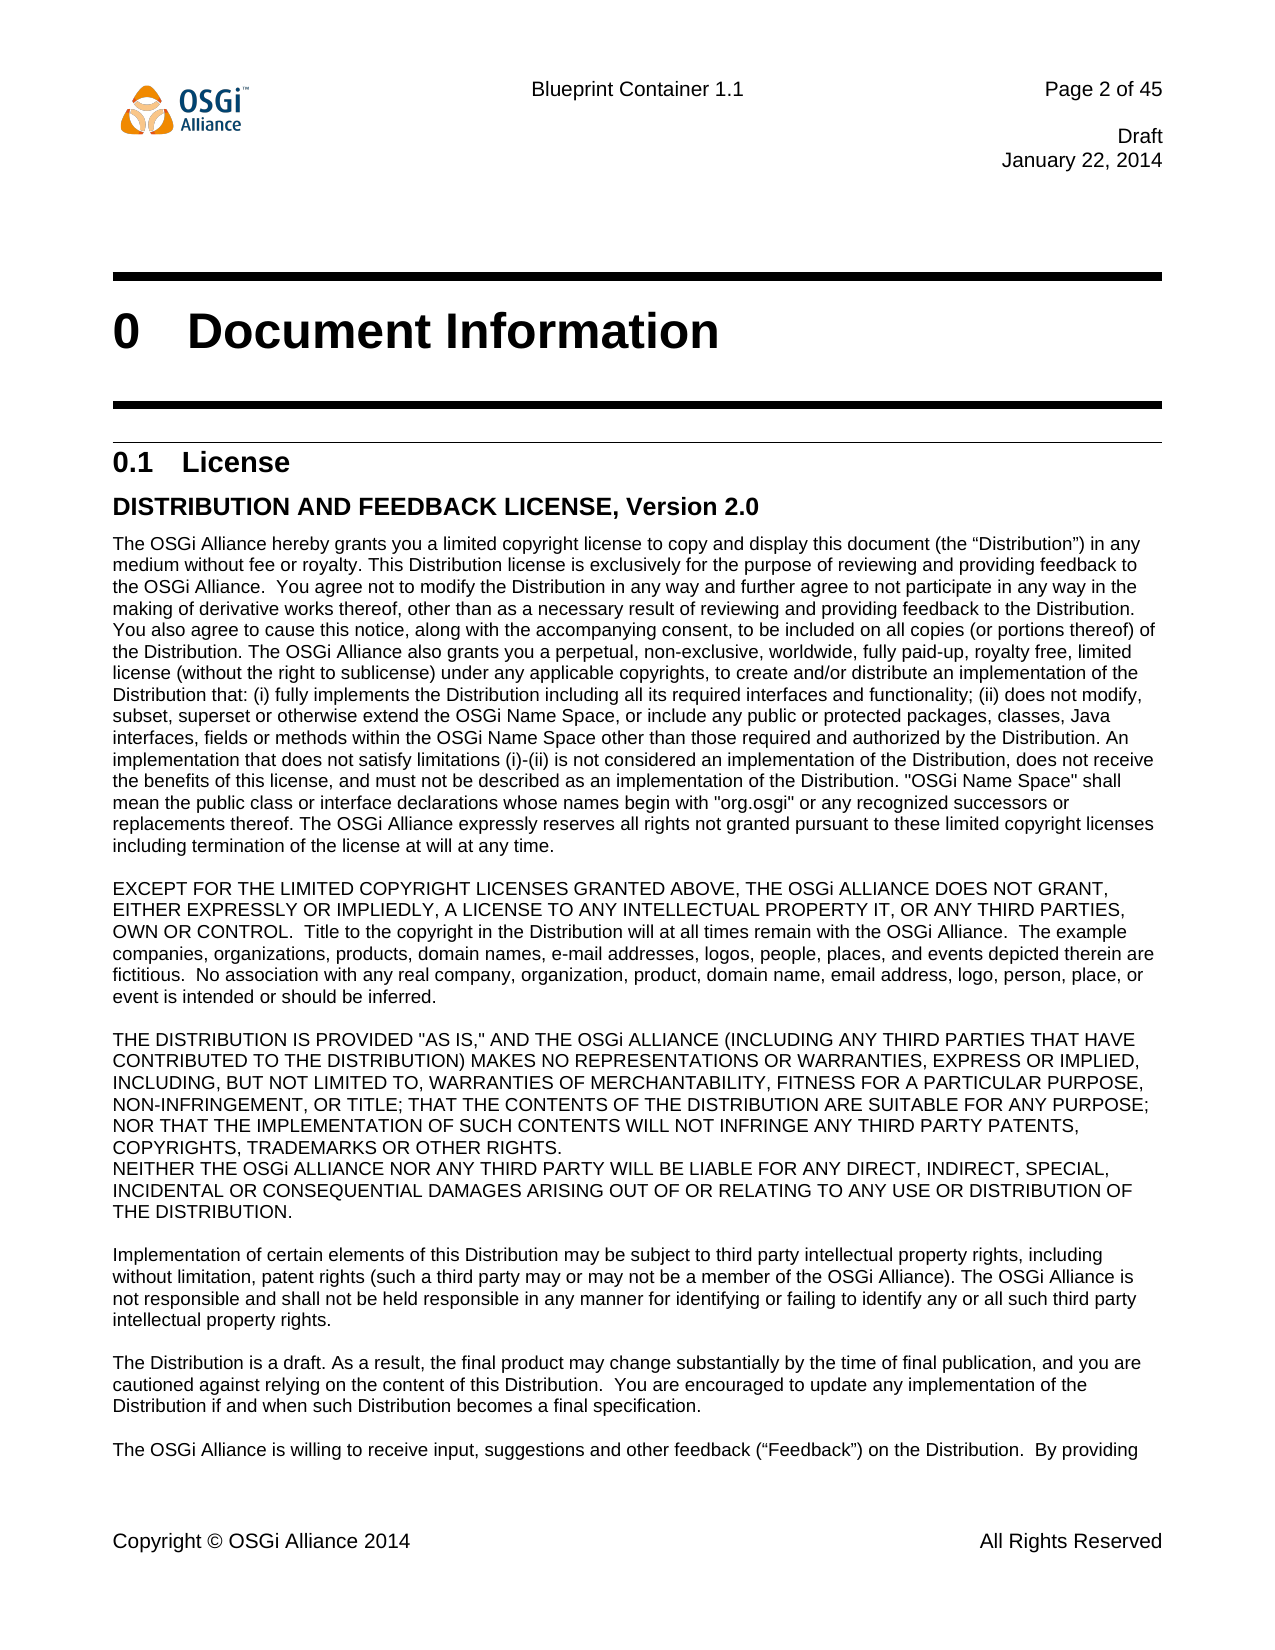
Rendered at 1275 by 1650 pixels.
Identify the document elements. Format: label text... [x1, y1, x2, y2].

text The OSGi Alliance hereby grants you a limited copyright license to copy and display this document (the “Distribution”) in any medium without fee or royalty. This Distribution license is exclusively for the purpose of reviewing and providing feedback to the OSGi Alliance. You agree not to modify the Distribution in any way and further agree to not participate in any way in the making of derivative works thereof, other than as a necessary result of reviewing and providing feedback to the Distribution. You also agree to cause this notice, along with the accompanying consent, to be included on all copies (or portions thereof) of the Distribution. The OSGi Alliance also grants you a perpetual, non-exclusive, worldwide, fully paid-up, royalty free, limited license (without the right to sublicense) under any applicable copyrights, to create and/or distribute an implementation of the Distribution that: (i) fully implements the Distribution including all its required interfaces and functionality; (ii) does not modify, subset, superset or otherwise extend the OSGi Name Space, or include any public or protected packages, classes, Java interfaces, fields or methods within the OSGi Name Space other than those required and authorized by the Distribution. An implementation that does not satisfy limitations (i)-(ii) is not considered an implementation of the Distribution, does not receive the benefits of this license, and must not be described as an implementation of the Distribution. "OSGi Name Space" shall mean the public class or interface declarations whose names begin with "org.osgi" or any recognized successors or replacements thereof. The OSGi Alliance expressly reserves all rights not granted pursuant to these limited copyright licenses including termination of the license at will at any time. [112, 533, 1162, 856]
picture [113, 78, 257, 142]
text NEITHER THE OSGi ALLIANCE NOR ANY THIRD PARTY WILL BE LIABLE FOR ANY DIRECT, INDIRECT, SPECIAL, INCIDENTAL OR CONSEQUENTIAL DAMAGES ARISING OUT OF OR RELATING TO ANY USE OR DISTRIBUTION OF THE DISTRIBUTION. [112, 1158, 1162, 1223]
subtitle License [112, 443, 1162, 479]
text DISTRIBUTION AND FEEDBACK LICENSE, Version 2.0 [112, 491, 1162, 520]
text EXCEPT FOR THE LIMITED COPYRIGHT LICENSES GRANTED ABOVE, THE OSGi ALLIANCE DOES NOT GRANT, EITHER EXPRESSLY OR IMPLIEDLY, A LICENSE TO ANY INTELLECTUAL PROPERTY IT, OR ANY THIRD PARTIES, OWN OR CONTROL. Title to the copyright in the Distribution will at all times remain with the OSGi Alliance. The example companies, organizations, products, domain names, e-mail addresses, logos, people, places, and events depicted therein are fictitious. No association with any real company, organization, product, domain name, email address, logo, person, place, or event is intended or should be inferred. [112, 878, 1162, 1007]
text The OSGi Alliance is willing to receive input, suggestions and other feedback (“Feedback”) on the Distribution. By providing [112, 1438, 1162, 1460]
subtitle Document Information [112, 273, 1162, 409]
text Implementation of certain elements of this Distribution may be subject to third party intellectual property rights, including without limitation, patent rights (such a third party may or may not be a member of the OSGi Alliance). The OSGi Alliance is not responsible and shall not be held responsible in any manner for identifying or failing to identify any or all such third party intellectual property rights. [112, 1244, 1162, 1331]
text THE DISTRIBUTION IS PROVIDED "AS IS," AND THE OSGi ALLIANCE (INCLUDING ANY THIRD PARTIES THAT HAVE CONTRIBUTED TO THE DISTRIBUTION) MAKES NO REPRESENTATIONS OR WARRANTIES, EXPRESS OR IMPLIED, INCLUDING, BUT NOT LIMITED TO, WARRANTIES OF MERCHANTABILITY, FITNESS FOR A PARTICULAR PURPOSE, NON-INFRINGEMENT, OR TITLE; THAT THE CONTENTS OF THE DISTRIBUTION ARE SUITABLE FOR ANY PURPOSE; NOR THAT THE IMPLEMENTATION OF SUCH CONTENTS WILL NOT INFRINGE ANY THIRD PARTY PATENTS, COPYRIGHTS, TRADEMARKS OR OTHER RIGHTS. [112, 1029, 1162, 1158]
text The Distribution is a draft. As a result, the final product may change substantially by the time of final publication, and you are cautioned against relying on the content of this Distribution. You are encouraged to update any implementation of the Distribution if and when such Distribution becomes a final specification. [112, 1352, 1162, 1417]
